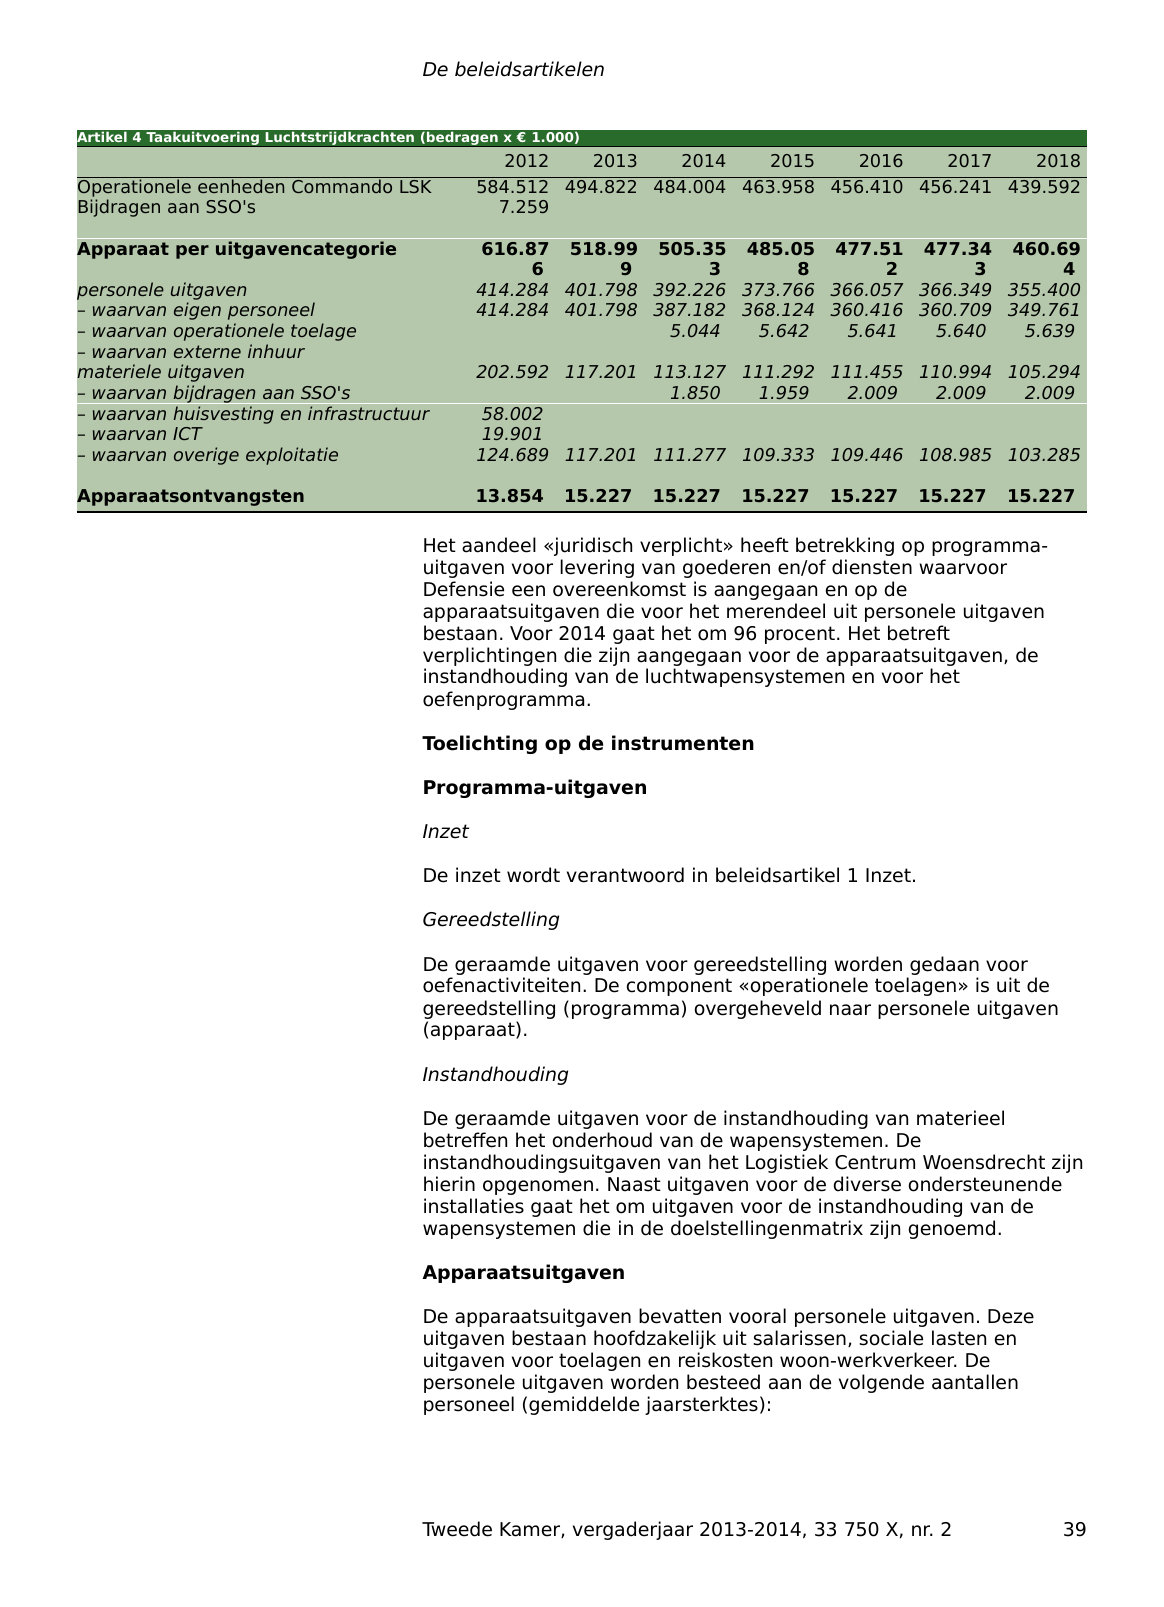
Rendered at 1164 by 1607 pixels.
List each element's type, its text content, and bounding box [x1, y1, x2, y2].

table_cell 366.057 [821, 280, 909, 300]
table_cell [644, 465, 732, 486]
subtitle Toelichting op de instrumenten [422, 733, 1087, 754]
text De apparaatsuitgaven bevatten vooral personele uitgaven. Deze uitgaven bestaan hoofdzakelijk uit salarissen, sociale lasten en uitgaven voor toelagen en reiskosten woon-werkverkeer. De personele uitgaven worden besteed aan de volgende aantallen personeel (gemiddelde jaarsterktes): [422, 1306, 1087, 1416]
table_cell 15.227 [998, 486, 1087, 511]
text De geraamde uitgaven voor de instandhouding van materieel betreffen het onderhoud van de wapensystemen. De instandhoudingsuitgaven van het Logistiek Centrum Woensdrecht zijn hierin opgenomen. Naast uitgaven voor de diverse ondersteunende installaties gaat het om uitgaven voor de instandhouding van de wapensystemen die in de doelstellingenmatrix zijn genoemd. [422, 1108, 1087, 1239]
table_cell 1.850 [644, 383, 732, 403]
table_cell Operationele eenheden Commando LSK [77, 178, 466, 197]
table_cell 15.227 [821, 486, 909, 511]
table_cell [732, 342, 821, 362]
subtitle Gereedstelling [422, 909, 1087, 931]
table_cell 7.259 [466, 197, 555, 218]
table_cell – waarvan externe inhuur [77, 342, 466, 362]
table_cell [998, 404, 1087, 424]
table_cell [555, 218, 644, 238]
table_cell 111.292 [732, 362, 821, 383]
table_cell 15.227 [555, 486, 644, 511]
table_cell 616.876 [466, 239, 555, 280]
table_cell [821, 465, 909, 486]
text Het aandeel «juridisch verplicht» heeft betrekking op programma-uitgaven voor levering van goederen en/of diensten waarvoor Defensie een overeenkomst is aangegaan en op de apparaatsuitgaven die voor het merendeel uit personele uitgaven bestaan. Voor 2014 gaat het om 96 procent. Het betreft verplichtingen die zijn aangegaan voor de apparaatsuitgaven, de instandhouding van de luchtwapensystemen en voor het oefenprogramma. [422, 534, 1087, 710]
table_cell 2.009 [998, 383, 1087, 403]
table_cell 15.227 [909, 486, 998, 511]
table_cell 355.400 [998, 280, 1087, 300]
table_cell [821, 404, 909, 424]
table_cell [466, 342, 555, 362]
table_cell [555, 383, 644, 403]
table_cell 117.201 [555, 362, 644, 383]
table_cell [998, 465, 1087, 486]
table_cell [644, 218, 732, 238]
subtitle Programma-uitgaven [422, 777, 1087, 799]
table_cell 108.985 [909, 445, 998, 465]
table_cell [644, 342, 732, 362]
table_cell 124.689 [466, 445, 555, 465]
table_cell 2014 [644, 147, 732, 177]
table_cell [555, 197, 644, 218]
table_cell [644, 424, 732, 445]
table_cell 460.694 [998, 239, 1087, 280]
table_cell 463.958 [732, 178, 821, 197]
table_cell 392.226 [644, 280, 732, 300]
table_cell [732, 465, 821, 486]
table_cell – waarvan overige exploitatie [77, 445, 466, 465]
table_cell 2018 [998, 147, 1087, 177]
table_cell 2.009 [909, 383, 998, 403]
table_cell 401.798 [555, 300, 644, 321]
table_cell [998, 218, 1087, 238]
table_cell 111.455 [821, 362, 909, 383]
table_cell [77, 218, 466, 238]
table_cell [909, 424, 998, 445]
table_cell 439.592 [998, 178, 1087, 197]
table_cell 5.640 [909, 321, 998, 342]
table_cell 484.004 [644, 178, 732, 197]
table_cell 109.446 [821, 445, 909, 465]
table_cell Bijdragen aan SSO's [77, 197, 466, 218]
table_cell 117.201 [555, 445, 644, 465]
table_cell [909, 218, 998, 238]
subtitle Instandhouding [422, 1063, 1087, 1086]
table_cell [909, 342, 998, 362]
table_cell [821, 197, 909, 218]
table_cell 19.901 [466, 424, 555, 445]
table_cell [821, 424, 909, 445]
table_cell 5.642 [732, 321, 821, 342]
table_cell 2.009 [821, 383, 909, 403]
table_cell – waarvan huisvesting en infrastructuur [77, 404, 466, 424]
table_cell [466, 465, 555, 486]
table_cell [77, 465, 466, 486]
table_cell 202.592 [466, 362, 555, 383]
table_cell 366.349 [909, 280, 998, 300]
table_cell [555, 404, 644, 424]
table_cell 15.227 [732, 486, 821, 511]
table_cell [555, 321, 644, 342]
table_cell 113.127 [644, 362, 732, 383]
table_cell 584.512 [466, 178, 555, 197]
table_cell [555, 424, 644, 445]
table_cell 2017 [909, 147, 998, 177]
table_cell 109.333 [732, 445, 821, 465]
table_cell 103.285 [998, 445, 1087, 465]
table_cell 360.416 [821, 300, 909, 321]
table_cell 5.044 [644, 321, 732, 342]
table_cell [821, 342, 909, 362]
table_cell 5.641 [821, 321, 909, 342]
table_cell – waarvan ICT [77, 424, 466, 445]
table_cell 505.353 [644, 239, 732, 280]
table_cell 456.241 [909, 178, 998, 197]
table_cell [555, 465, 644, 486]
table_cell 58.002 [466, 404, 555, 424]
table_cell 5.639 [998, 321, 1087, 342]
subtitle Apparaatsuitgaven [422, 1262, 1087, 1284]
table_cell [77, 147, 466, 177]
table_cell 368.124 [732, 300, 821, 321]
table_header Artikel 4 Taakuitvoering Luchtstrijdkrachten (bedragen x € 1.000) [77, 130, 1087, 146]
table_cell 15.227 [644, 486, 732, 511]
table_cell 2013 [555, 147, 644, 177]
table_cell [555, 342, 644, 362]
table_cell 518.999 [555, 239, 644, 280]
table_cell [466, 383, 555, 403]
table_cell 105.294 [998, 362, 1087, 383]
table_cell [644, 404, 732, 424]
table_cell 414.284 [466, 300, 555, 321]
table_cell 111.277 [644, 445, 732, 465]
table_cell 477.512 [821, 239, 909, 280]
table_cell [821, 218, 909, 238]
table_cell 414.284 [466, 280, 555, 300]
table_cell materiele uitgaven [77, 362, 466, 383]
table_cell 2012 [466, 147, 555, 177]
table_cell 349.761 [998, 300, 1087, 321]
table_cell – waarvan operationele toelage [77, 321, 466, 342]
table_cell [909, 404, 998, 424]
table_cell [732, 424, 821, 445]
table_cell [998, 342, 1087, 362]
table_cell 2016 [821, 147, 909, 177]
text De inzet wordt verantwoord in beleidsartikel 1 Inzet. [422, 865, 1087, 887]
table_cell [466, 321, 555, 342]
table_cell 401.798 [555, 280, 644, 300]
table_cell [466, 218, 555, 238]
table_cell 110.994 [909, 362, 998, 383]
subtitle Inzet [422, 821, 1087, 843]
table_cell Apparaatsontvangsten [77, 486, 466, 511]
table_cell – waarvan eigen personeel [77, 300, 466, 321]
table_cell 485.058 [732, 239, 821, 280]
table_cell 2015 [732, 147, 821, 177]
table_cell 1.959 [732, 383, 821, 403]
table_cell [909, 197, 998, 218]
table_cell [998, 197, 1087, 218]
table_cell personele uitgaven [77, 280, 466, 300]
table_cell [732, 218, 821, 238]
text De geraamde uitgaven voor gereedstelling worden gedaan voor oefenactiviteiten. De component «operationele toelagen» is uit de gereedstelling (programma) overgeheveld naar personele uitgaven (apparaat). [422, 953, 1087, 1041]
table_cell [644, 197, 732, 218]
table_cell 494.822 [555, 178, 644, 197]
table_cell 456.410 [821, 178, 909, 197]
table_cell [732, 404, 821, 424]
table_cell [909, 465, 998, 486]
table_cell 373.766 [732, 280, 821, 300]
table_cell – waarvan bijdragen aan SSO's [77, 383, 466, 403]
table_cell 360.709 [909, 300, 998, 321]
table_cell Apparaat per uitgavencategorie [77, 239, 466, 280]
table_cell 13.854 [466, 486, 555, 511]
table_cell [998, 424, 1087, 445]
table_cell [732, 197, 821, 218]
table_cell 477.343 [909, 239, 998, 280]
table_cell 387.182 [644, 300, 732, 321]
